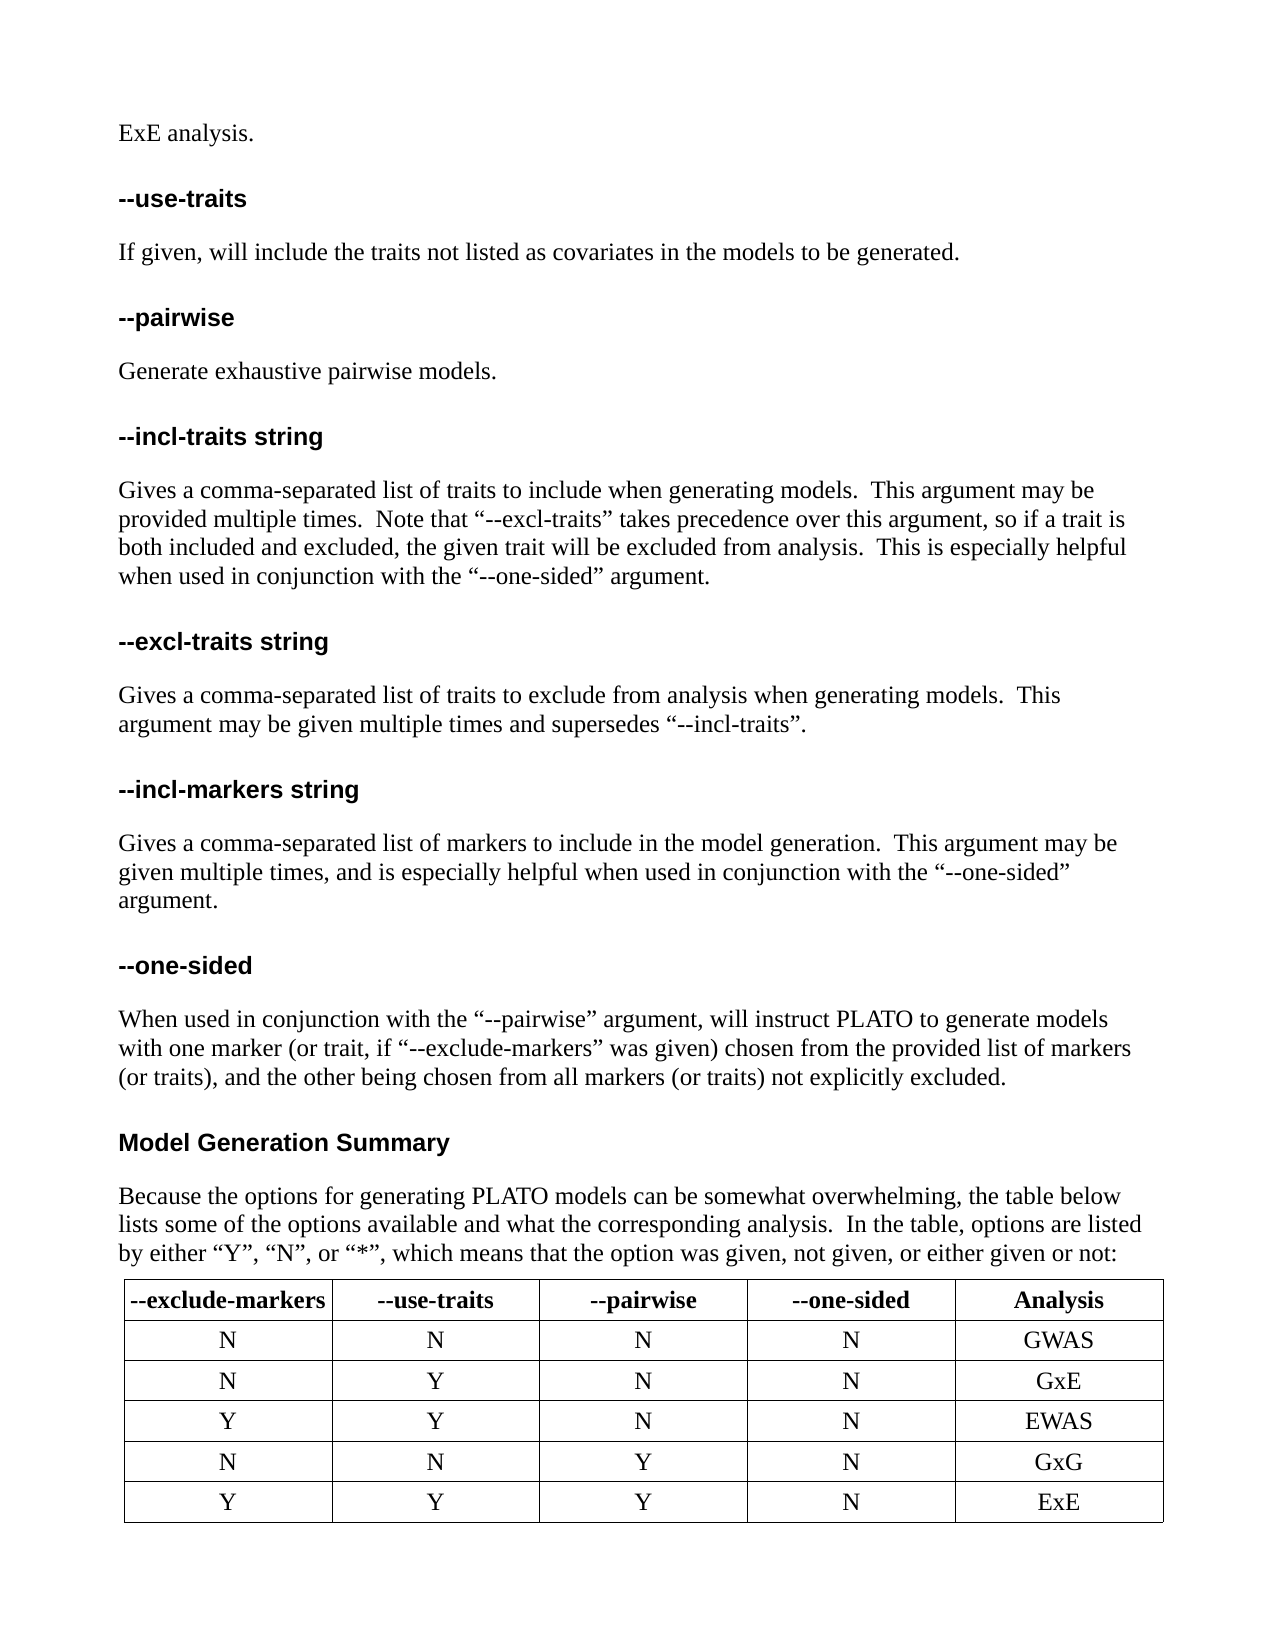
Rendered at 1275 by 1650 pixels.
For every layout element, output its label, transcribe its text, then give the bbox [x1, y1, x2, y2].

subtitle --one-sided [118, 951, 1157, 980]
table_cell N [748, 1321, 955, 1360]
table_cell N [748, 1401, 955, 1441]
subtitle --excl-traits string [118, 627, 1157, 656]
subtitle --use-traits [118, 184, 1157, 213]
table_header --one-sided [748, 1280, 955, 1319]
text If given, will include the traits not listed as covariates in the models to be generated. [118, 237, 1157, 266]
text Gives a comma-separated list of traits to exclude from analysis when generating models. This argument may be given multiple times and supersedes “--incl-traits”. [118, 680, 1157, 738]
table_cell GWAS [956, 1321, 1163, 1360]
table_cell Y [540, 1442, 747, 1481]
text Gives a comma-separated list of markers to include in the model generation. This argument may be given multiple times, and is especially helpful when used in conjunction with the “--one-sided” argument. [118, 828, 1157, 914]
table_cell N [540, 1361, 747, 1400]
table_cell N [125, 1361, 332, 1400]
table_header --pairwise [540, 1280, 747, 1319]
table_cell N [748, 1442, 955, 1481]
table_cell N [125, 1321, 332, 1360]
subtitle --pairwise [118, 303, 1157, 332]
table_cell Y [333, 1482, 539, 1522]
table_cell Y [125, 1401, 332, 1441]
table_cell N [748, 1482, 955, 1522]
subtitle Model Generation Summary [118, 1128, 1157, 1156]
table_cell N [540, 1321, 747, 1360]
text Gives a comma-separated list of traits to include when generating models. This argument may be provided multiple times. Note that “--excl-traits” takes precedence over this argument, so if a trait is both included and excluded, the given trait will be excluded from analysis. This is especially helpful when used in conjunction with the “--one-sided” argument. [118, 475, 1157, 590]
table_cell GxE [956, 1361, 1163, 1400]
table_cell EWAS [956, 1401, 1163, 1441]
table_cell N [333, 1442, 539, 1481]
table_cell Y [333, 1401, 539, 1441]
table_cell Y [333, 1361, 539, 1400]
table_cell ExE [956, 1482, 1163, 1522]
subtitle --incl-markers string [118, 775, 1157, 803]
table_header Analysis [956, 1280, 1163, 1319]
text Because the options for generating PLATO models can be somewhat overwhelming, the table below lists some of the options available and what the corresponding analysis. In the table, options are listed by either “Y”, “N”, or “*”, which means that the option was given, not given, or either given or not: [118, 1181, 1157, 1267]
table_cell Y [125, 1482, 332, 1522]
text ExE analysis. [118, 118, 1157, 147]
table_cell N [125, 1442, 332, 1481]
text Generate exhaustive pairwise models. [118, 356, 1157, 385]
table_cell N [333, 1321, 539, 1360]
table_header --use-traits [333, 1280, 539, 1319]
table_cell N [748, 1361, 955, 1400]
table_cell N [540, 1401, 747, 1441]
subtitle --incl-traits string [118, 422, 1157, 451]
table_cell GxG [956, 1442, 1163, 1481]
table_cell Y [540, 1482, 747, 1522]
table_header --exclude-markers [125, 1280, 332, 1319]
text When used in conjunction with the “--pairwise” argument, will instruct PLATO to generate models with one marker (or trait, if “--exclude-markers” was given) chosen from the provided list of markers (or traits), and the other being chosen from all markers (or traits) not explicitly excluded. [118, 1004, 1157, 1091]
